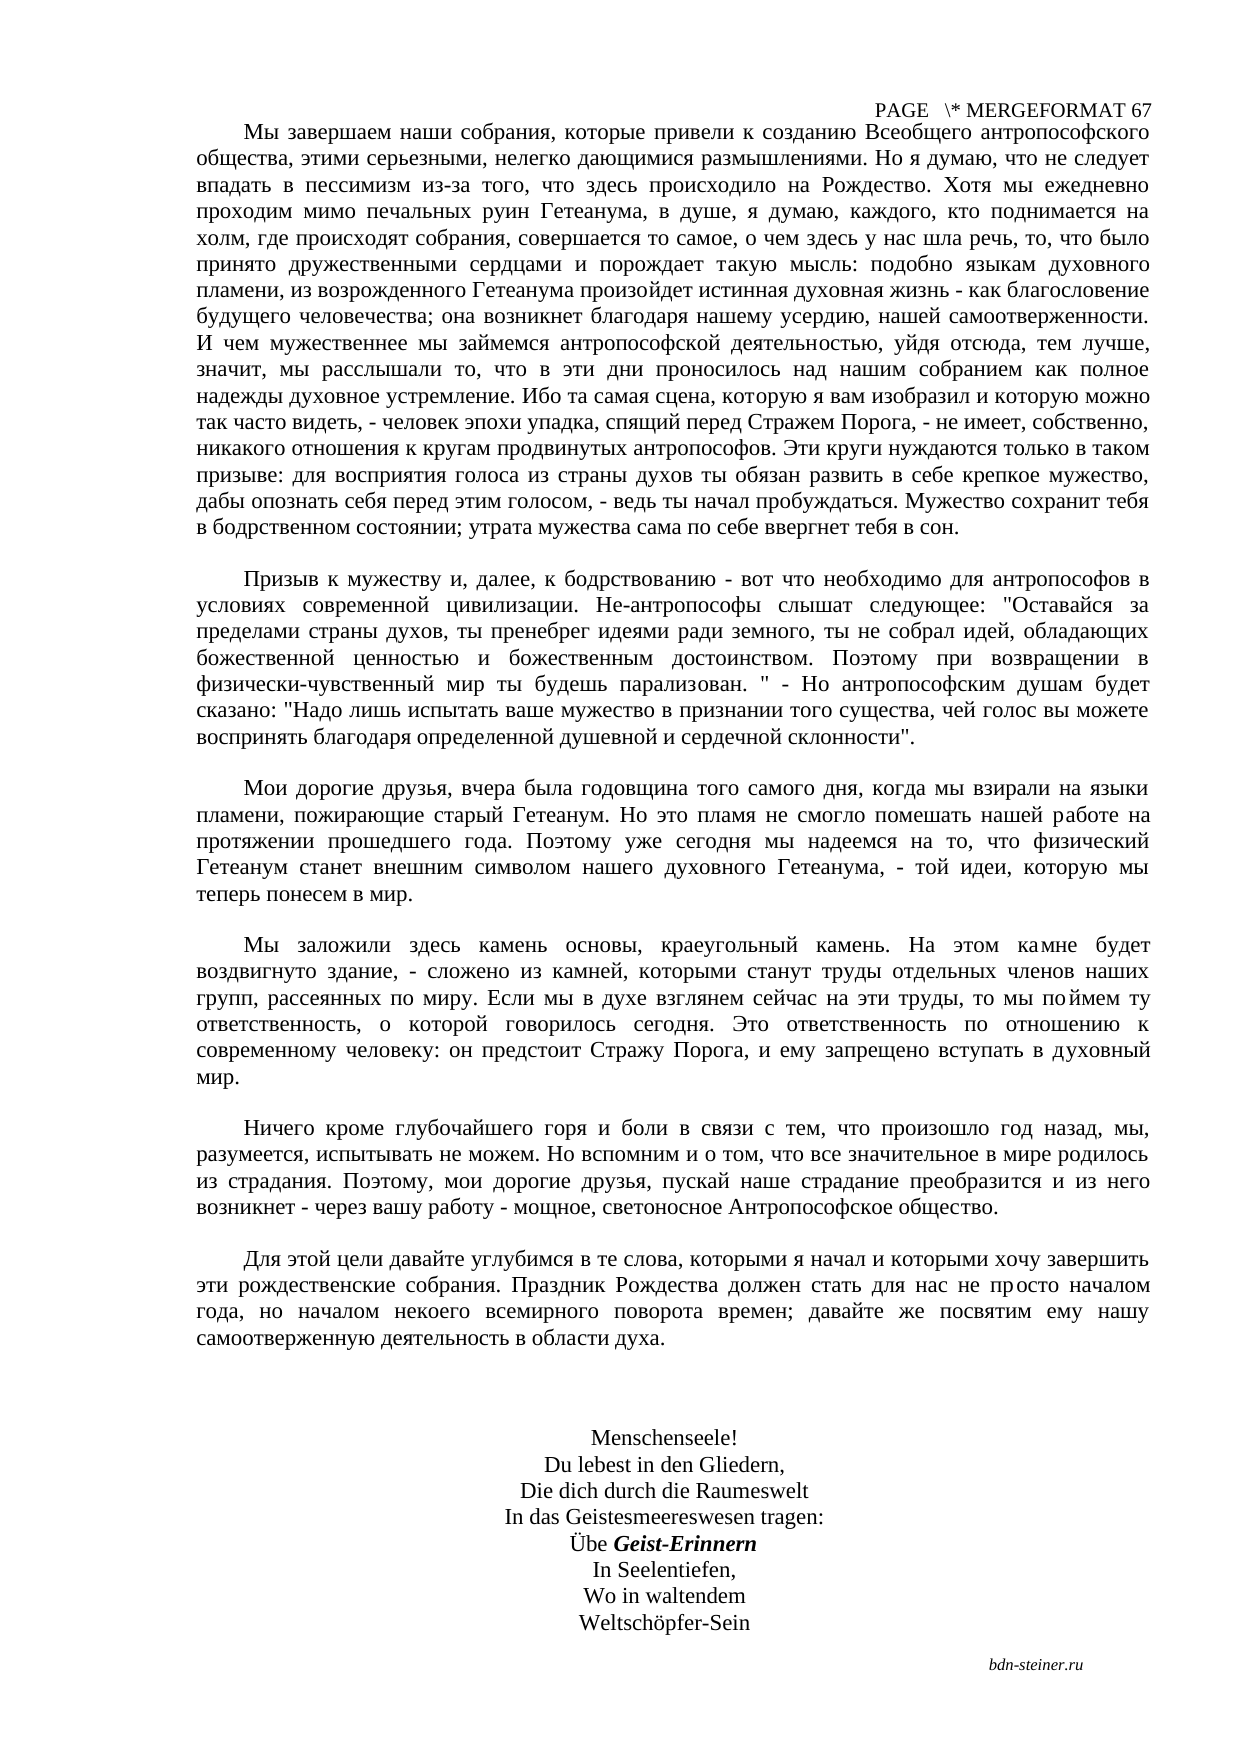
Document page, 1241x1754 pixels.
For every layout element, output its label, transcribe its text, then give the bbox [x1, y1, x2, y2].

text Menschenseele! Du lebest in den Gliedern, Die dich durch die Raumeswelt In das Geistesmeereswesen tragen: Übe Geist-Erinnern In Seelentiefen, Wo in waltendem Weltschöpfer-Sein [177, 1424, 1152, 1635]
text Призыв к мужеству и, далее, к бодрствованию - вот что необходимо для антропософов в условиях современной цивилизации. Не-антропософы слышат следующее: "Оставайся за пределами страны духов, ты пренебрег идеями ради земного, ты не собрал идей, обладающих божественной ценностью и божественным достоинством. Поэтому при возвращении в физически-чувственный мир ты будешь парализован. " - Но антропософским душам будет сказано: "Надо лишь испытать ваше мужество в признании того существа, чей голос вы можете воспринять благодаря определенной душевной и сердечной склонности". [196, 565, 1151, 749]
text Мы завершаем наши собрания, которые привели к созданию Всеобщего антропософского общества, этими серьезными, нелегко дающимися размышлениями. Но я думаю, что не следует впадать в пессимизм из-за того, что здесь происходило на Рождество. Хотя мы ежедневно проходим мимо печальных руин Гетеанума, в душе, я думаю, каждого, кто поднимается на холм, где происходят собрания, совершается то самое, о чем здесь у нас шла речь, то, что было принято дружественными сердцами и порождает такую мысль: подобно языкам духовного пламени, из возрожденного Гетеанума произойдет истинная духовная жизнь - как благословение будущего человечества; она возникнет благодаря нашему усердию, нашей самоотверженности. И чем мужественнее мы займемся антропософской деятельностью, уйдя отсюда, тем лучше, значит, мы расслышали то, что в эти дни проносилось над нашим собранием как полное надежды духовное устремление. Ибо та самая сцена, которую я вам изобразил и которую можно так часто видеть, - человек эпохи упадка, спящий перед Стражем Порога, - не имеет, собственно, никакого отношения к кругам продвинутых антропософов. Эти круги нуждаются только в таком призыве: для восприятия голоса из страны духов ты обязан развить в себе крепкое мужество, дабы опознать себя перед этим голосом, - ведь ты начал пробуждаться. Мужество сохранит тебя в бодрственном состоянии; утрата мужества сама по себе ввергнет тебя в сон. [196, 118, 1151, 540]
text Для этой цели давайте углубимся в те слова, которыми я начал и которыми хочу завершить эти рождественские собрания. Праздник Рождества должен стать для нас не просто началом года, но началом некоего всемирного поворота времен; давайте же посвятим ему нашу самоотверженную деятельность в области духа. [196, 1244, 1151, 1350]
text Ничего кроме глубочайшего горя и боли в связи с тем, что произошло год назад, мы, разумеется, испытывать не можем. Но вспомним и о том, что все значительное в мире родилось из страдания. Поэтому, мои дорогие друзья, пускай наше страдание преобразится и из него возникнет - через вашу работу - мощное, светоносное Антропософское общество. [196, 1114, 1151, 1219]
text Мы заложили здесь камень основы, краеугольный камень. На этом камне будет воздвигнуто здание, - сложено из камней, которыми станут труды отдельных членов наших групп, рассеянных по миру. Если мы в духе взглянем сейчас на эти труды, то мы поймем ту ответственность, о которой говорилось сегодня. Это ответственность по отношению к современному человеку: он предстоит Стражу Порога, и ему запрещено вступать в духовный мир. [196, 931, 1151, 1089]
text Мои дорогие друзья, вчера была годовщина того самого дня, когда мы взирали на языки пламени, пожирающие старый Гетеанум. Но это пламя не смогло помешать нашей работе на протяжении прошедшего года. Поэтому уже сегодня мы надеемся на то, что физический Гетеанум станет внешним символом нашего духовного Гетеанума, - той идеи, которую мы теперь понесем в мир. [196, 774, 1151, 906]
